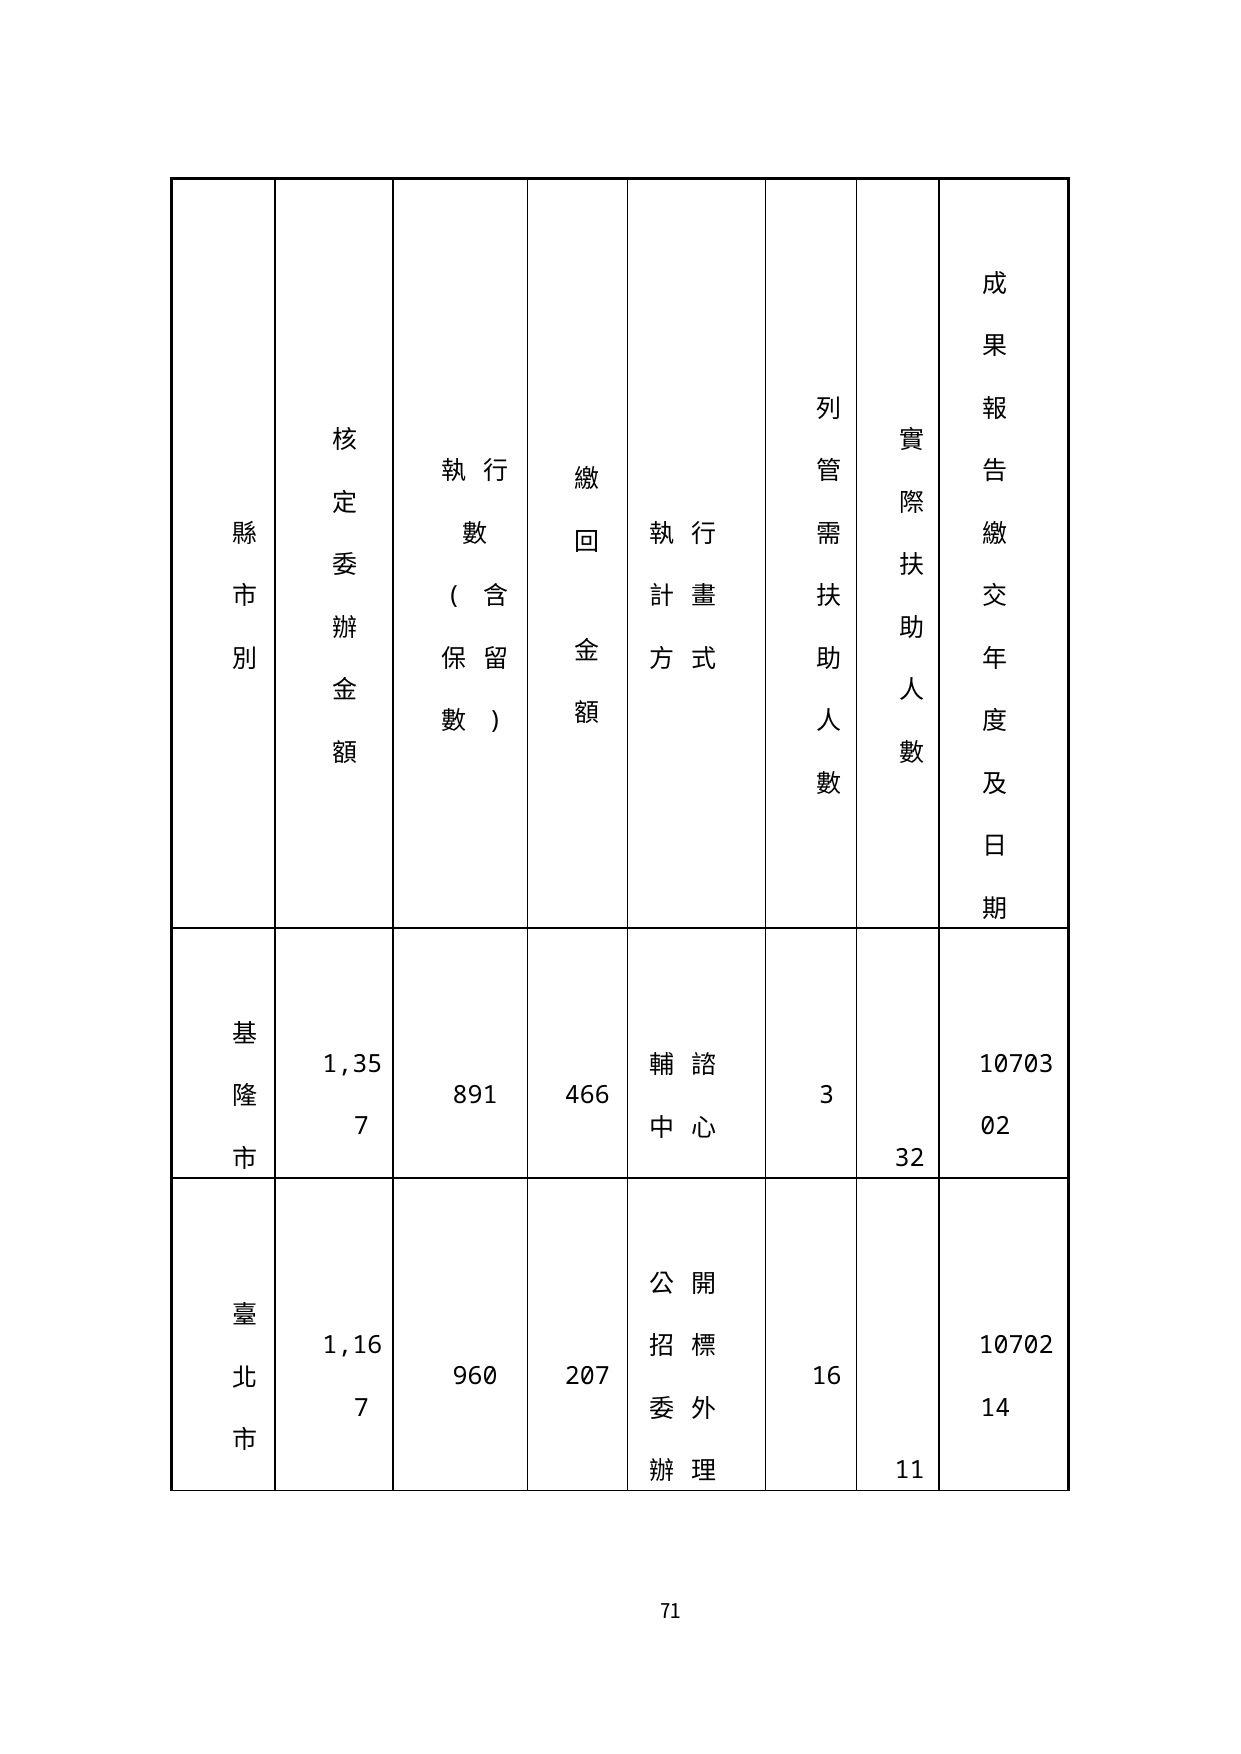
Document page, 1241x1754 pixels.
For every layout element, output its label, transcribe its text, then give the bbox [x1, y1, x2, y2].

table_header 執行數 (含保留數) [394, 180, 527, 927]
table_cell 臺北市 [173, 1179, 274, 1490]
table_header 列管需扶助人數 [766, 180, 856, 927]
table_header 繳回 金額 [528, 180, 627, 927]
table_cell 輔諮中心 [628, 929, 765, 1177]
table_cell 1070302 [940, 929, 1067, 1177]
table_cell 960 [394, 1179, 527, 1490]
table_cell 3 [766, 929, 856, 1177]
table_header 實際扶助人數 [857, 180, 938, 927]
table_header 成果報告繳交年度及日期 [940, 180, 1067, 927]
table_cell 891 [394, 929, 527, 1177]
table_header 縣市別 [173, 180, 274, 927]
table_cell 1,167 [276, 1179, 392, 1490]
table_cell 公開招標委外辦理 [628, 1179, 765, 1490]
table_cell 207 [528, 1179, 627, 1490]
table_cell 基隆市 [173, 929, 274, 1177]
table_cell 32 [857, 929, 938, 1177]
table_cell 11 [857, 1179, 938, 1490]
table_cell 1070214 [940, 1179, 1067, 1490]
table_header 執行計畫方式 [628, 180, 765, 927]
table_header 核定委辦金額 [276, 180, 392, 927]
table_cell 16 [766, 1179, 856, 1490]
table_cell 466 [528, 929, 627, 1177]
table_cell 1,357 [276, 929, 392, 1177]
